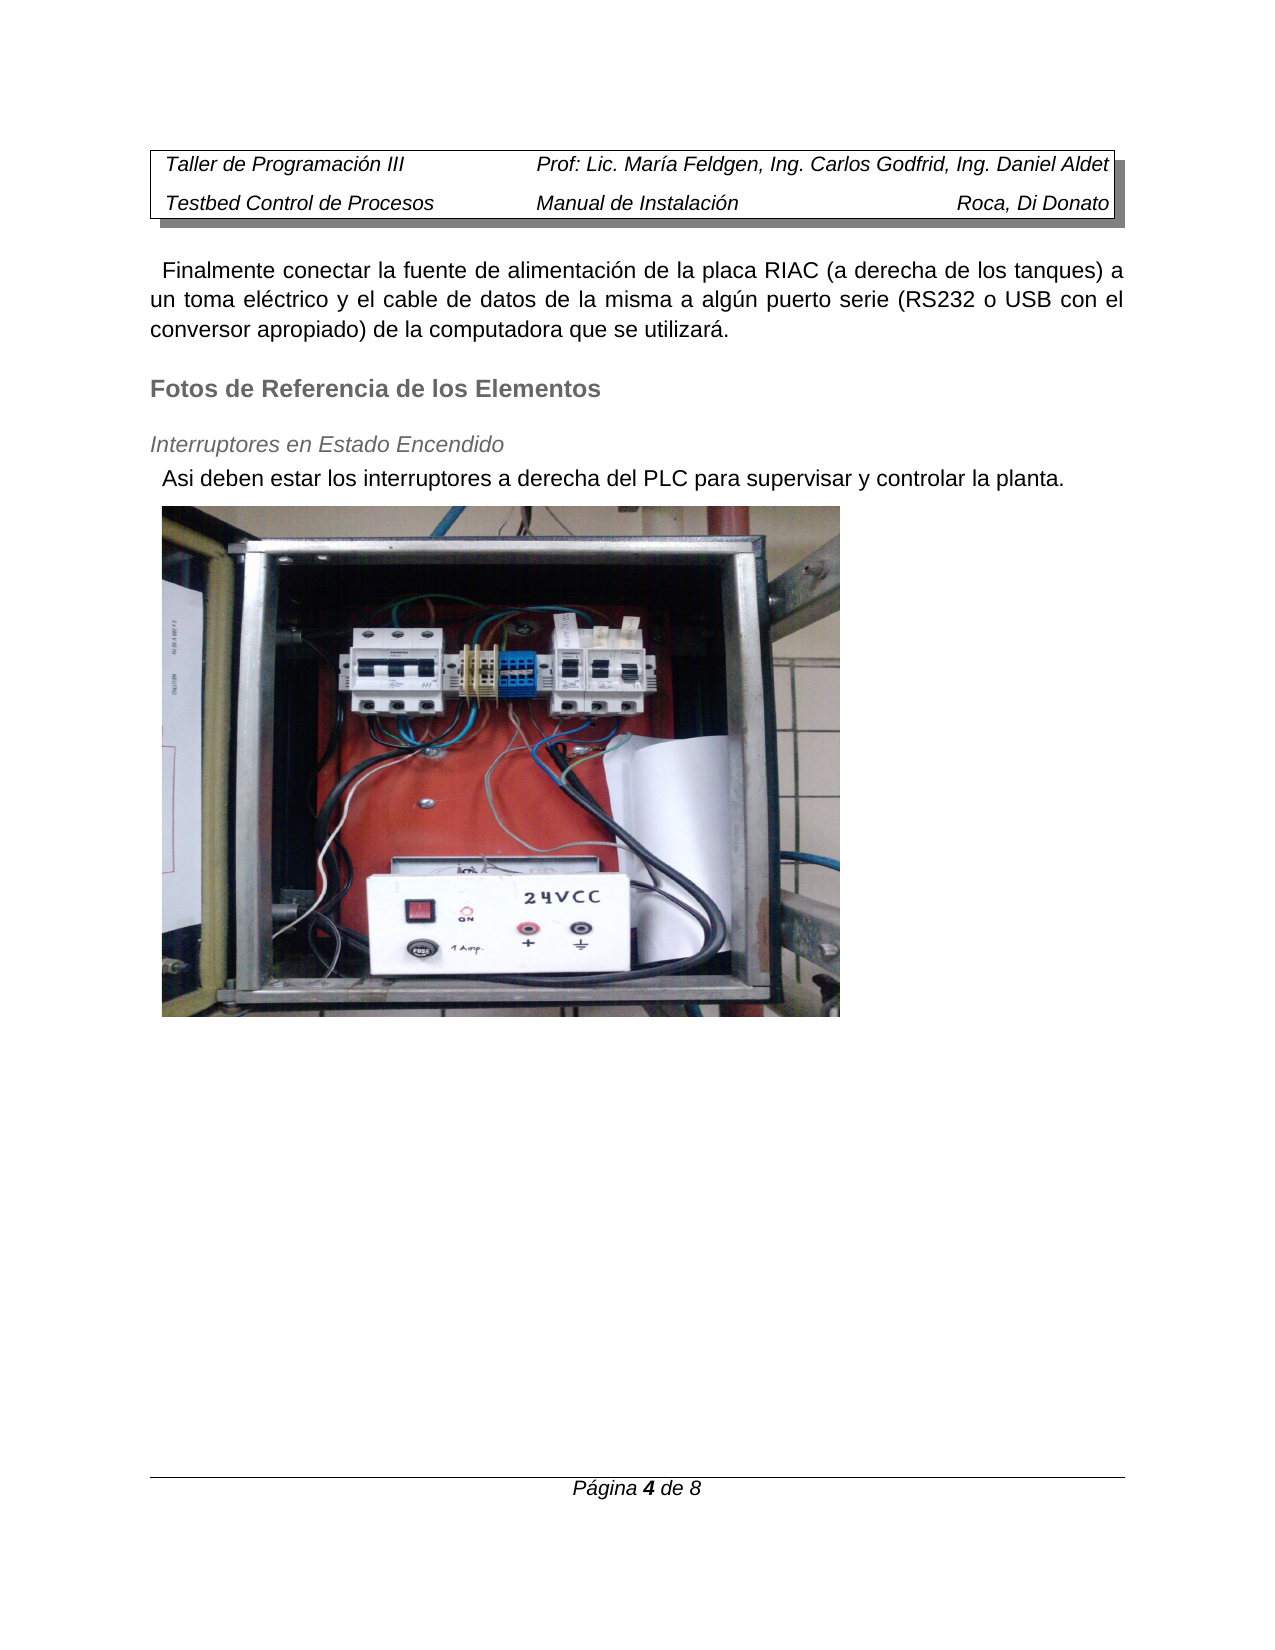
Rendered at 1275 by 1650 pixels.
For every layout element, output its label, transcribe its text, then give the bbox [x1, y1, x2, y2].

picture [161, 506, 840, 1017]
text Asi deben estar los interruptores a derecha del PLC para supervisar y controlar la planta. [150, 466, 1125, 491]
subtitle Fotos de Referencia de los Elementos [150, 375, 1125, 403]
text Finalmente conectar la fuente de alimentación de la placa RIAC (a derecha de los tanques) a un toma eléctrico y el cable de datos de la misma a algún puerto serie (RS232 o USB con el conversor apropiado) de la computadora que se utilizará. [150, 258, 1125, 342]
subtitle Interruptores en Estado Encendido [150, 432, 1125, 458]
